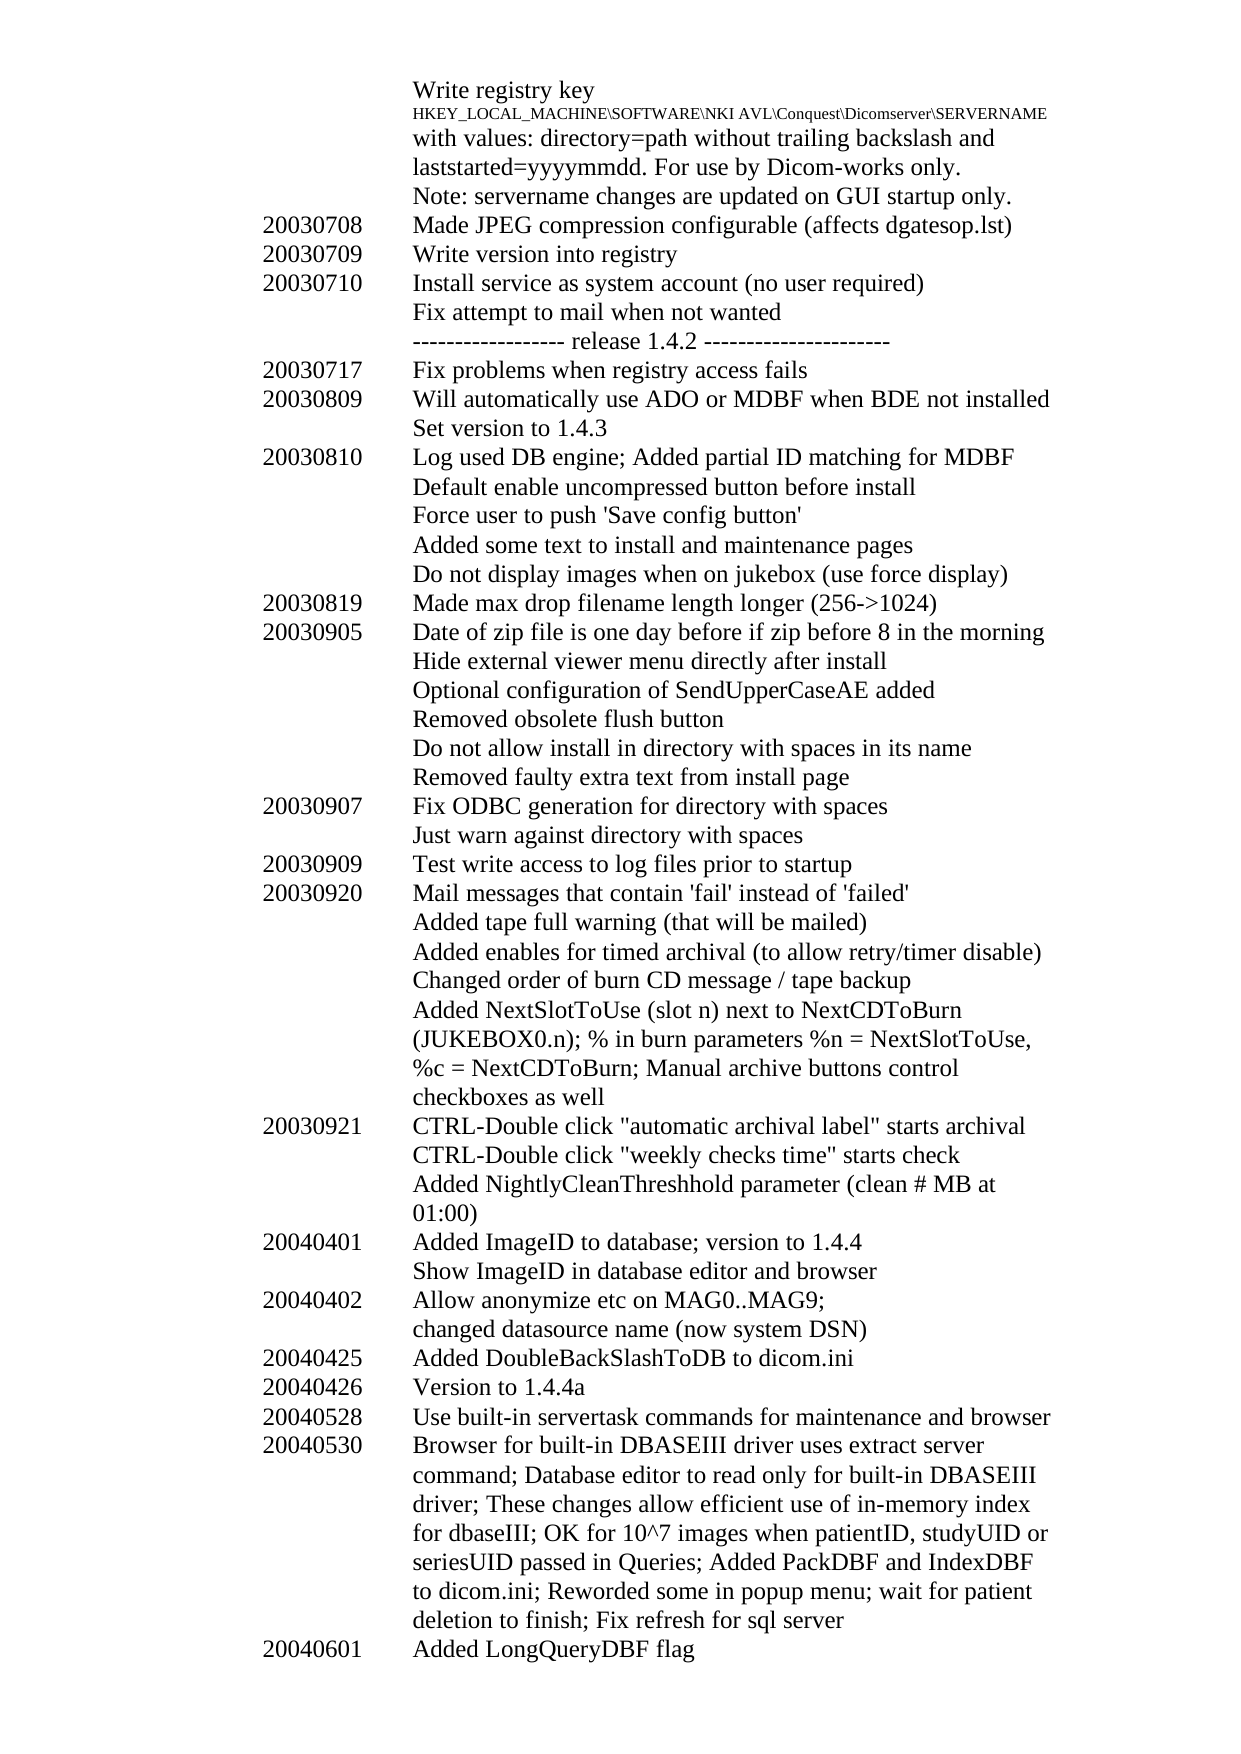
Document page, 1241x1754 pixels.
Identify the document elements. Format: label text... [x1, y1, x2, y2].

text 20040528 Use built-in servertask commands for maintenance and browser [187, 1401, 1053, 1430]
text Added NextSlotToUse (slot n) next to NextCDToBurn (JUKEBOX0.n); % in burn parameters %n = NextSlotToUse, %c = NextCDToBurn; Manual archive buttons control checkboxes as well [412, 994, 1053, 1111]
text Fix attempt to mail when not wanted [337, 297, 1053, 326]
text ------------------ release 1.4.2 ---------------------- [337, 326, 1053, 355]
text Changed order of burn CD message / tape backup [337, 965, 1053, 994]
text 20030709 Write version into registry [187, 239, 1053, 268]
text 20030920 Mail messages that contain 'fail' instead of 'failed' [187, 878, 1053, 907]
text changed datasource name (now system DSN) [337, 1314, 1053, 1343]
text 20030921 CTRL-Double click "automatic archival label" starts archival [187, 1111, 1053, 1140]
text Do not display images when on jukebox (use force display) [337, 558, 1053, 588]
text CTRL-Double click "weekly checks time" starts check [337, 1140, 1053, 1169]
text 20030708 Made JPEG compression configurable (affects dgatesop.lst) [187, 210, 1053, 239]
text Write registry key [337, 75, 1053, 104]
text Note: servername changes are updated on GUI startup only. [337, 181, 1053, 210]
text Just warn against directory with spaces [337, 820, 1053, 849]
text Default enable uncompressed button before install [337, 471, 1053, 500]
text Force user to push 'Save config button' [337, 500, 1053, 529]
text HKEY_LOCAL_MACHINE\SOFTWARE\NKI AVL\Conquest\Dicomserver\SERVERNAME [337, 104, 1053, 123]
text 20040601 Added LongQueryDBF flag [187, 1634, 1053, 1663]
text 20030909 Test write access to log files prior to startup [187, 849, 1053, 878]
text Show ImageID in database editor and browser [337, 1256, 1053, 1285]
text Set version to 1.4.3 [337, 413, 1053, 442]
text Removed faulty extra text from install page [337, 762, 1053, 791]
text 20030819 Made max drop filename length longer (256->1024) [187, 588, 1053, 617]
text Added NightlyCleanThreshhold parameter (clean # MB at 01:00) [412, 1169, 1053, 1227]
text laststarted=yyyymmdd. For use by Dicom-works only. [337, 152, 1053, 181]
text Hide external viewer menu directly after install [337, 646, 1053, 675]
text command; Database editor to read only for built-in DBASEIII driver; These changes allow efficient use of in-memory index for dbaseIII; OK for 10^7 images when patientID, studyUID or seriesUID passed in Queries; Added PackDBF and IndexDBF to dicom.ini; Reworded some in popup menu; wait for patient deletion to finish; Fix refresh for sql server [412, 1459, 1053, 1634]
text with values: directory=path without trailing backslash and [337, 123, 1053, 152]
text Added some text to install and maintenance pages [337, 529, 1053, 558]
text 20040425 Added DoubleBackSlashToDB to dicom.ini [187, 1343, 1053, 1372]
text Removed obsolete flush button [337, 704, 1053, 733]
text 20030809 Will automatically use ADO or MDBF when BDE not installed [187, 384, 1053, 413]
text Optional configuration of SendUpperCaseAE added [337, 675, 1053, 704]
text Do not allow install in directory with spaces in its name [412, 733, 1053, 762]
text 20030717 Fix problems when registry access fails [187, 355, 1053, 384]
text 20030905 Date of zip file is one day before if zip before 8 in the morning [187, 617, 1053, 646]
text Added tape full warning (that will be mailed) [337, 907, 1053, 936]
text 20030710 Install service as system account (no user required) [187, 268, 1053, 297]
text 20040530 Browser for built-in DBASEIII driver uses extract server [187, 1430, 1053, 1459]
text 20040426 Version to 1.4.4a [187, 1372, 1053, 1401]
text 20030907 Fix ODBC generation for directory with spaces [187, 791, 1053, 820]
text 20030810 Log used DB engine; Added partial ID matching for MDBF [187, 442, 1053, 471]
text Added enables for timed archival (to allow retry/timer disable) [337, 936, 1053, 965]
text 20040402 Allow anonymize etc on MAG0..MAG9; [187, 1285, 1053, 1314]
text 20040401 Added ImageID to database; version to 1.4.4 [187, 1227, 1053, 1256]
